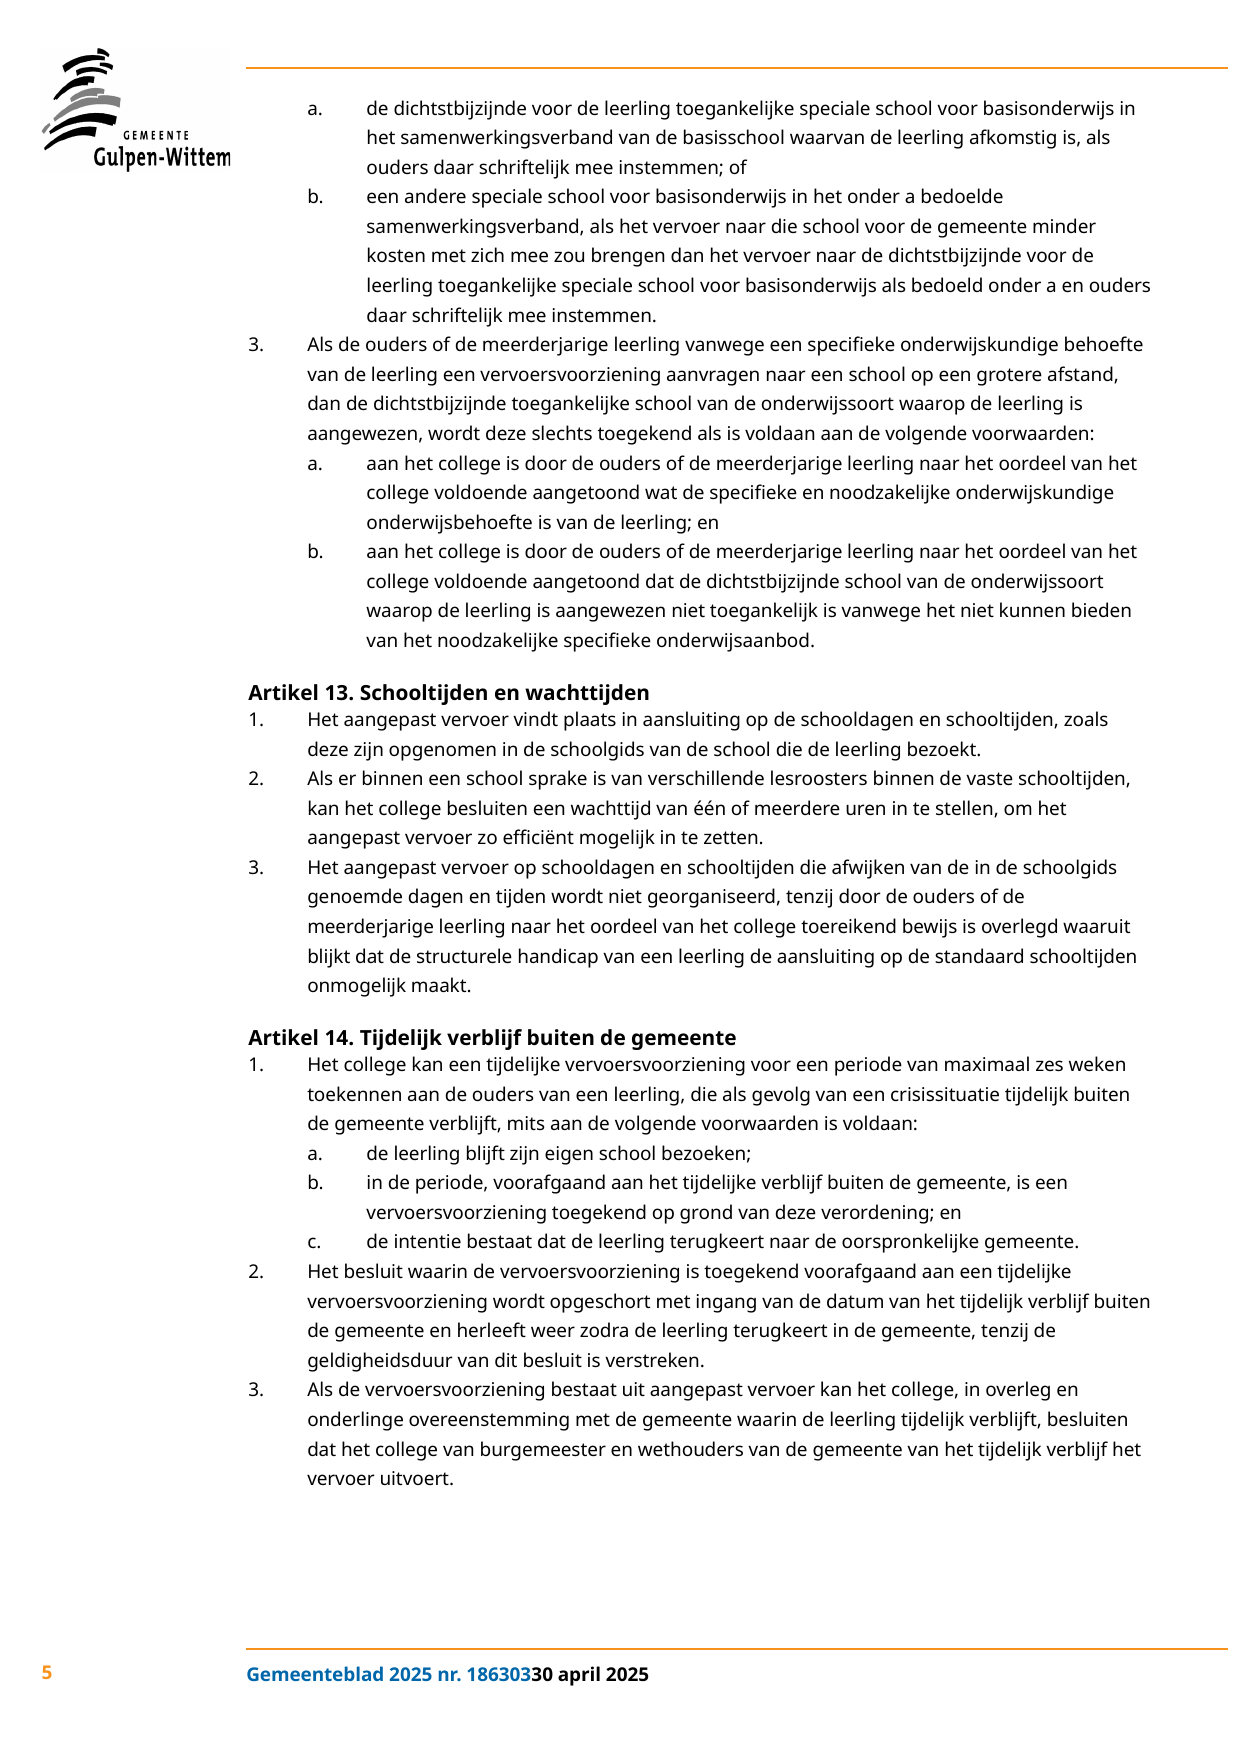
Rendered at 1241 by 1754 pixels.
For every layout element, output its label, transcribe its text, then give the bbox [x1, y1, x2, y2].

list Als er binnen een school sprake is van verschillende lesroosters binnen de vaste schooltijden, kan het college besluiten een wachttijd van één of meerdere uren in te stellen, om het aangepast vervoer zo efficiënt mogelijk in te zetten. [248, 765, 1152, 850]
list aan het college is door de ouders of de meerderjarige leerling naar het oordeel van het college voldoende aangetoond wat de specifieke en noodzakelijke onderwijskundige onderwijsbehoefte is van de leerling; en [307, 450, 1152, 535]
list de intentie bestaat dat de leerling terugkeert naar de oorspronkelijke gemeente. [307, 1229, 1152, 1254]
list in de periode, voorafgaand aan het tijdelijke verblijf buiten de gemeente, is een vervoersvoorziening toegekend op grond van deze verordening; en [307, 1169, 1152, 1225]
list aan het college is door de ouders of de meerderjarige leerling naar het oordeel van het college voldoende aangetoond dat de dichtstbijzijnde school van de onderwijssoort waarop de leerling is aangewezen niet toegankelijk is vanwege het niet kunnen bieden van het noodzakelijke specifieke onderwijsaanbod. [307, 538, 1152, 653]
list de dichtstbijzijnde voor de leerling toegankelijke speciale school voor basisonderwijs in het samenwerkingsverband van de basisschool waarvan de leerling afkomstig is, als ouders daar schriftelijk mee instemmen; of [307, 95, 1152, 180]
list Het aangepast vervoer vindt plaats in aansluiting op de schooldagen en schooltijden, zoals deze zijn opgenomen in de schoolgids van de school die de leerling bezoekt. [248, 706, 1152, 761]
picture [41, 47, 231, 172]
text Artikel 13. Schooltijden en wachttijden [248, 678, 1152, 706]
list een andere speciale school voor basisonderwijs in het onder a bedoelde samenwerkingsverband, als het vervoer naar die school voor de gemeente minder kosten met zich mee zou brengen dan het vervoer naar de dichtstbijzijnde voor de leerling toegankelijke speciale school voor basisonderwijs als bedoeld onder a en ouders daar schriftelijk mee instemmen. [307, 183, 1152, 328]
list Het aangepast vervoer op schooldagen en schooltijden die afwijken van de in de schoolgids genoemde dagen en tijden wordt niet georganiseerd, tenzij door de ouders of de meerderjarige leerling naar het oordeel van het college toereikend bewijs is overlegd waaruit blijkt dat de structurele handicap van een leerling de aansluiting op de standaard schooltijden onmogelijk maakt. [248, 854, 1152, 998]
list Het college kan een tijdelijke vervoersvoorziening voor een periode van maximaal zes weken toekennen aan de ouders van een leerling, die als gevolg van een crisissituatie tijdelijk buiten de gemeente verblijft, mits aan de volgende voorwaarden is voldaan: [248, 1051, 1152, 1136]
list Als de ouders of de meerderjarige leerling vanwege een specifieke onderwijskundige behoefte van de leerling een vervoersvoorziening aanvragen naar een school op een grotere afstand, dan de dichtstbijzijnde toegankelijke school van de onderwijssoort waarop de leerling is aangewezen, wordt deze slechts toegekend als is voldaan aan de volgende voorwaarden: [248, 331, 1152, 446]
text Artikel 14. Tijdelijk verblijf buiten de gemeente [248, 1023, 1152, 1051]
list Het besluit waarin de vervoersvoorziening is toegekend voorafgaand aan een tijdelijke vervoersvoorziening wordt opgeschort met ingang van de datum van het tijdelijk verblijf buiten de gemeente en herleeft weer zodra de leerling terugkeert in de gemeente, tenzij de geldigheidsduur van dit besluit is verstreken. [248, 1258, 1152, 1373]
list Als de vervoersvoorziening bestaat uit aangepast vervoer kan het college, in overleg en onderlinge overeenstemming met de gemeente waarin de leerling tijdelijk verblijft, besluiten dat het college van burgemeester en wethouders van de gemeente van het tijdelijk verblijf het vervoer uitvoert. [248, 1377, 1152, 1491]
list de leerling blijft zijn eigen school bezoeken; [307, 1140, 1152, 1166]
